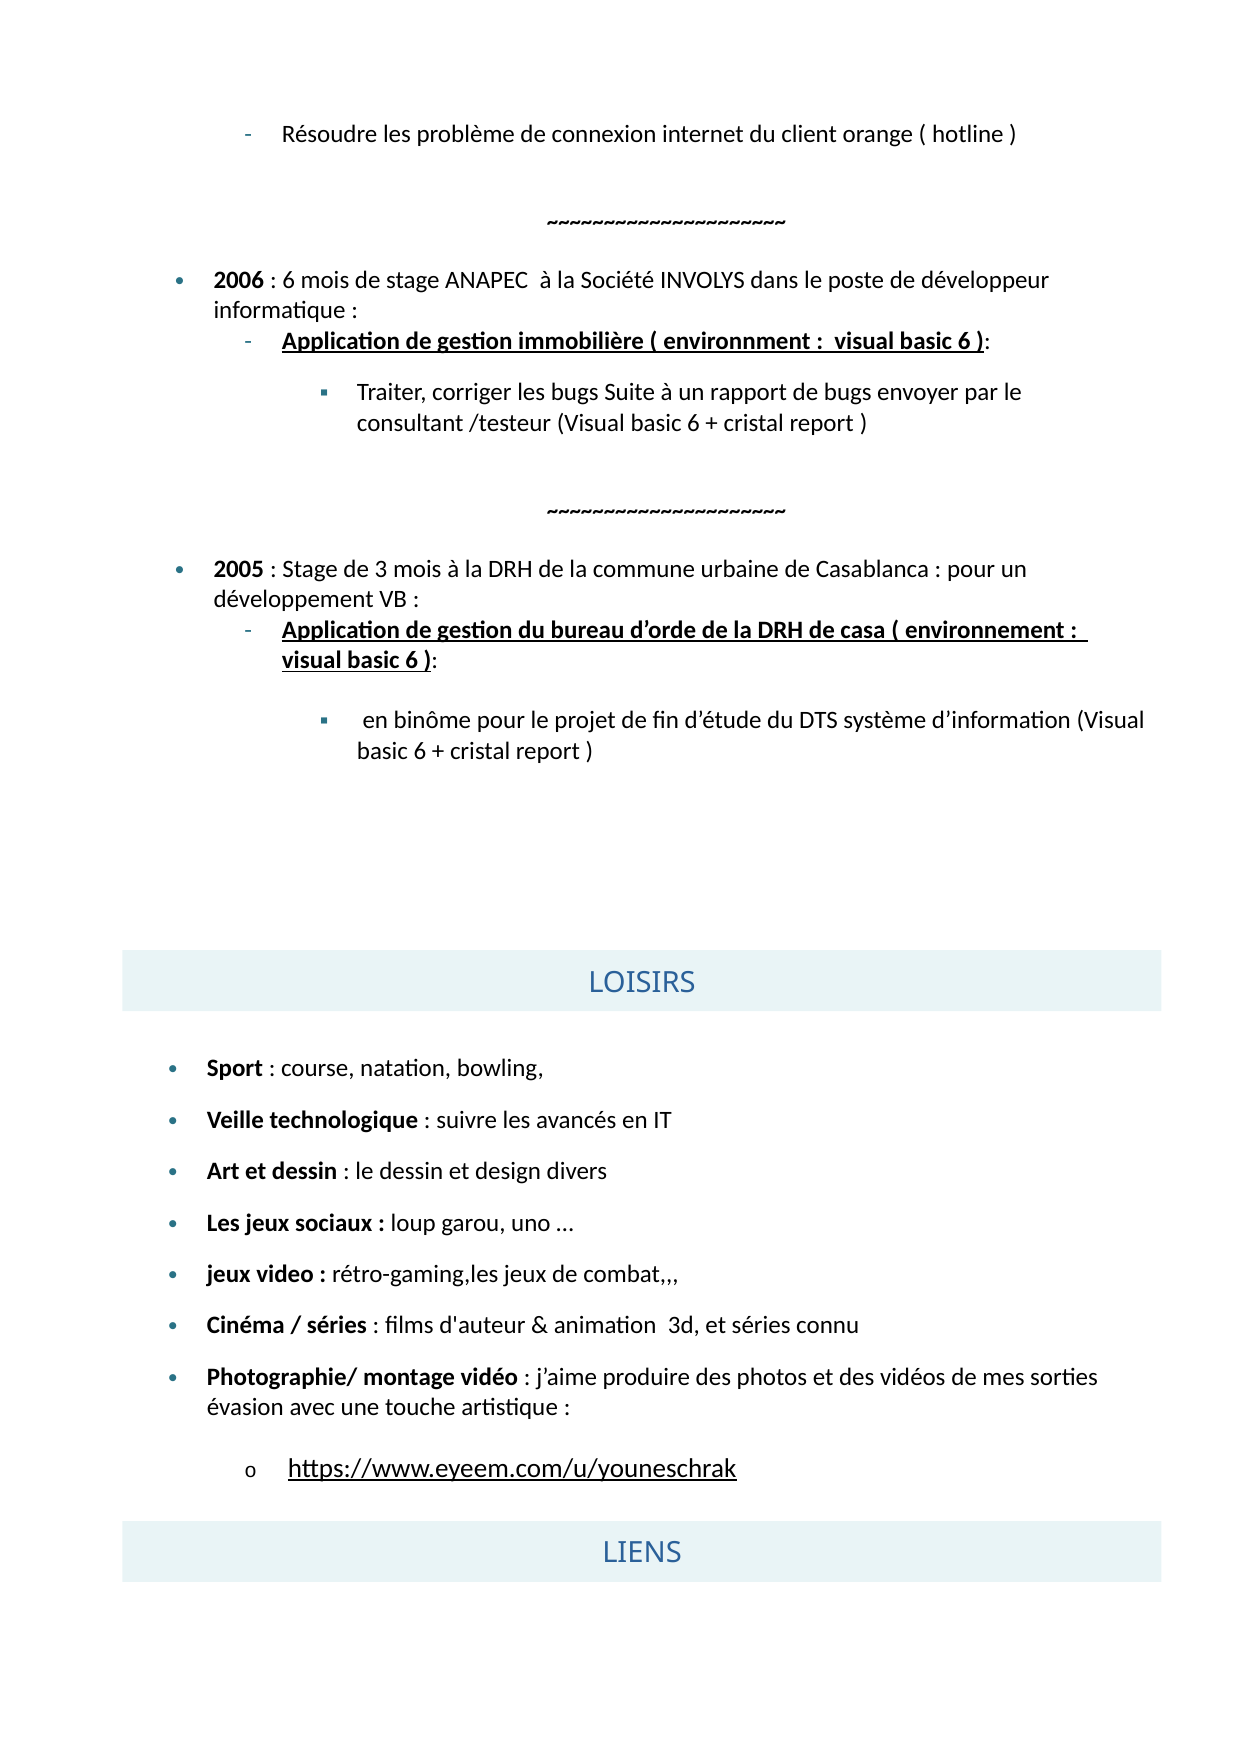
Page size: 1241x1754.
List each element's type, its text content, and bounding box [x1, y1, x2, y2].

table_cell [120, 765, 1159, 913]
table_header [120, 1513, 1159, 1572]
table_cell [120, 1572, 1159, 1636]
table_cell Résoudre les problème de connexion internet du client orange ( hotline ) ~~~~~~~~~~~~~~~~~~~~~ 2006 : 6 mois de stage ANAPEC à la Société INVOLYS dans le poste de développeur informatique : Application de gestion immobilière ( environnment : visual basic 6 ): Traiter, corriger les bugs Suite à un rapport de bugs envoyer par le consultant /testeur (Visual basic 6 + cristal report ) ~~~~~~~~~~~~~~~~~~~~~ 2005 : Stage de 3 mois à la DRH de la commune urbaine de Casablanca : pour un développement VB : Application de gestion du bureau d’orde de la DRH de casa ( environnement : visual basic 6 ): en binôme pour le projet de fin d’étude du DTS système d’information (Visual basic 6 + cristal report ) [120, 118, 1159, 765]
table_cell Sport : course, natation, bowling, Veille technologique : suivre les avancés en IT Art et dessin : le dessin et design divers Les jeux sociaux : loup garou, uno … jeux video : rétro-gaming,les jeux de combat,,, Cinéma / séries : films d'auteur & animation 3d, et séries connu Photographie/ montage vidéo : j’aime produire des photos et des vidéos de mes sorties évasion avec une touche artistique : https://www.eyeem.com/u/youneschrak [120, 1001, 1159, 1484]
table_header [120, 942, 1159, 1001]
